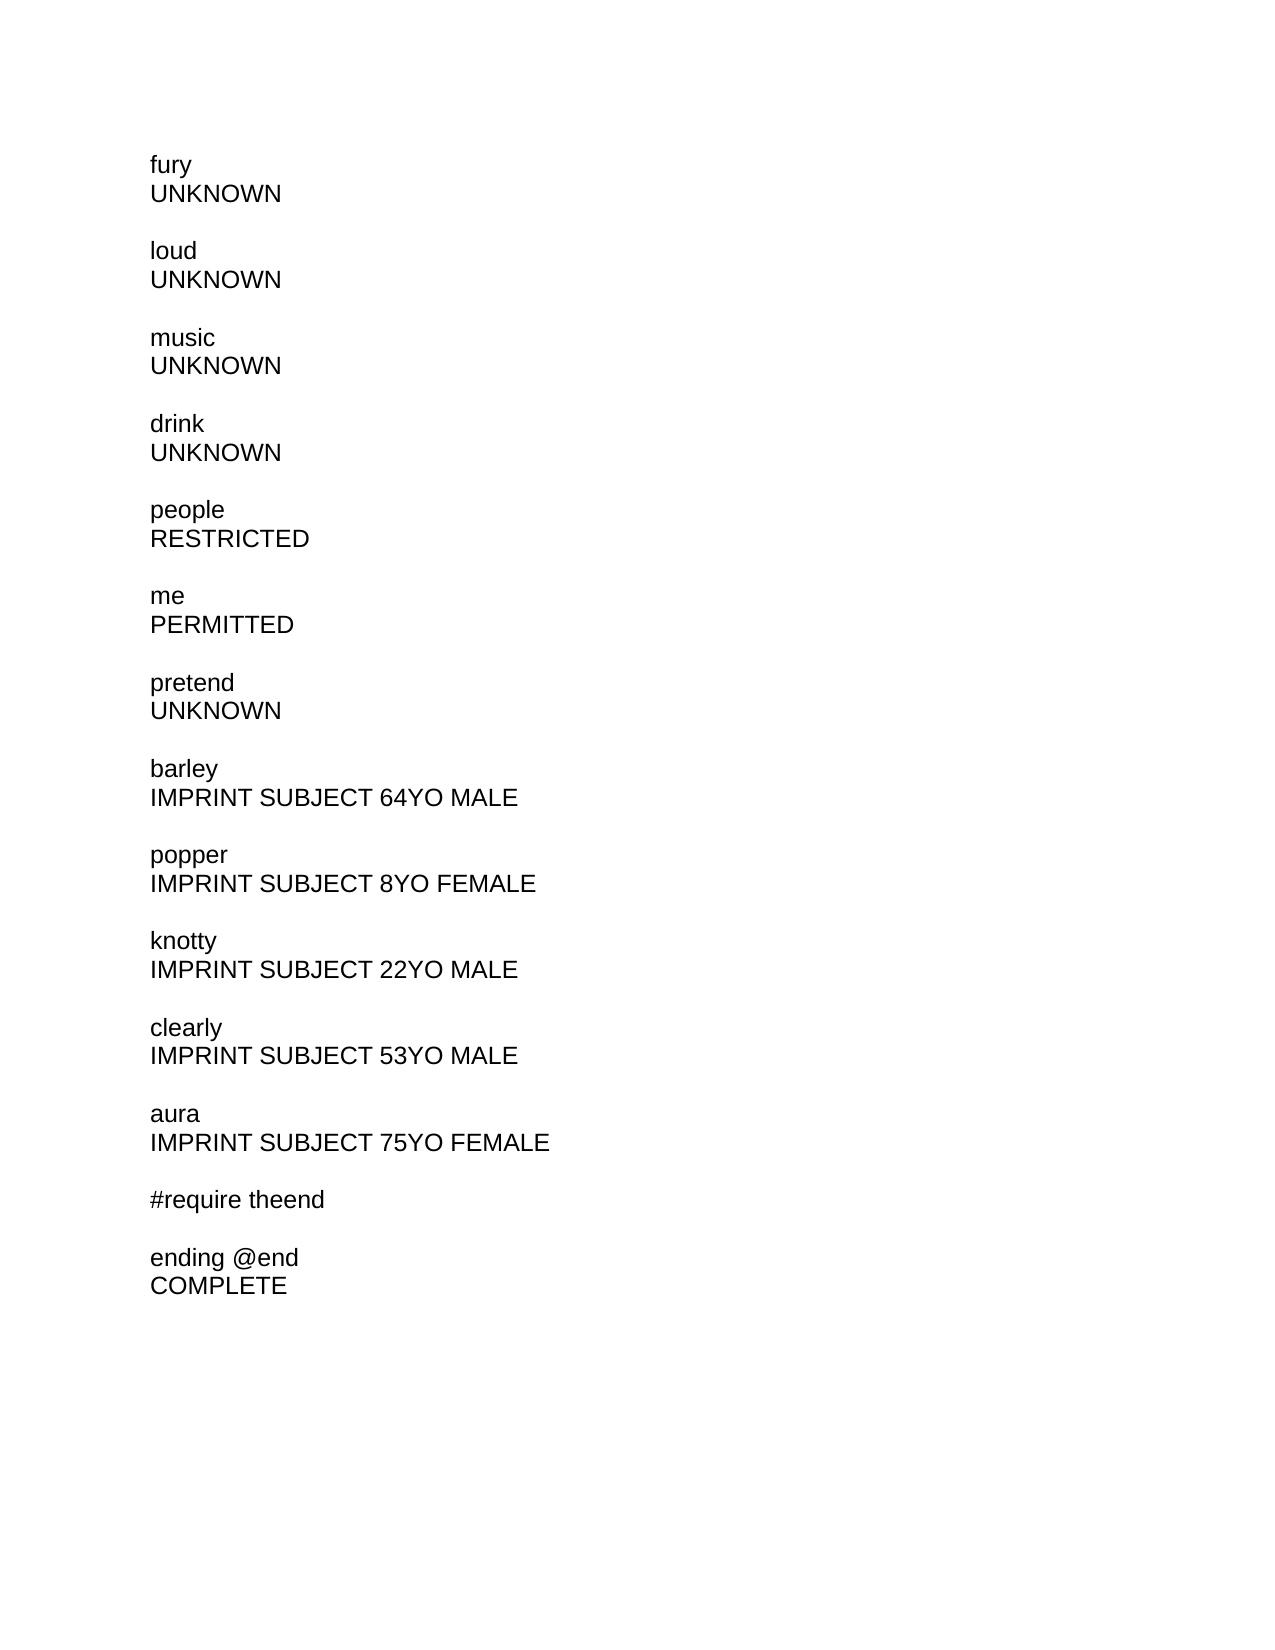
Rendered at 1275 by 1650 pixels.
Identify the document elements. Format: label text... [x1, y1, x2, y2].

text popper [150, 840, 1125, 869]
text PERMITTED [150, 610, 1125, 639]
text knotty [150, 926, 1125, 955]
text music [150, 322, 1125, 351]
text IMPRINT SUBJECT 53YO MALE [150, 1041, 1125, 1070]
text IMPRINT SUBJECT 8YO FEMALE [150, 869, 1125, 897]
text clearly [150, 1012, 1125, 1041]
text UNKNOWN [150, 351, 1125, 380]
text IMPRINT SUBJECT 64YO MALE [150, 782, 1125, 811]
text loud [150, 236, 1125, 265]
text people [150, 495, 1125, 524]
text IMPRINT SUBJECT 75YO FEMALE [150, 1127, 1125, 1156]
text #require theend [150, 1185, 1125, 1214]
text fury [150, 150, 1125, 179]
text UNKNOWN [150, 437, 1125, 466]
text barley [150, 754, 1125, 782]
text pretend [150, 667, 1125, 696]
text COMPLETE [150, 1271, 1125, 1300]
text UNKNOWN [150, 265, 1125, 294]
text IMPRINT SUBJECT 22YO MALE [150, 955, 1125, 984]
text UNKNOWN [150, 179, 1125, 207]
text me [150, 581, 1125, 610]
text drink [150, 409, 1125, 437]
text ending @end [150, 1242, 1125, 1271]
text UNKNOWN [150, 696, 1125, 725]
text RESTRICTED [150, 524, 1125, 552]
text aura [150, 1099, 1125, 1127]
